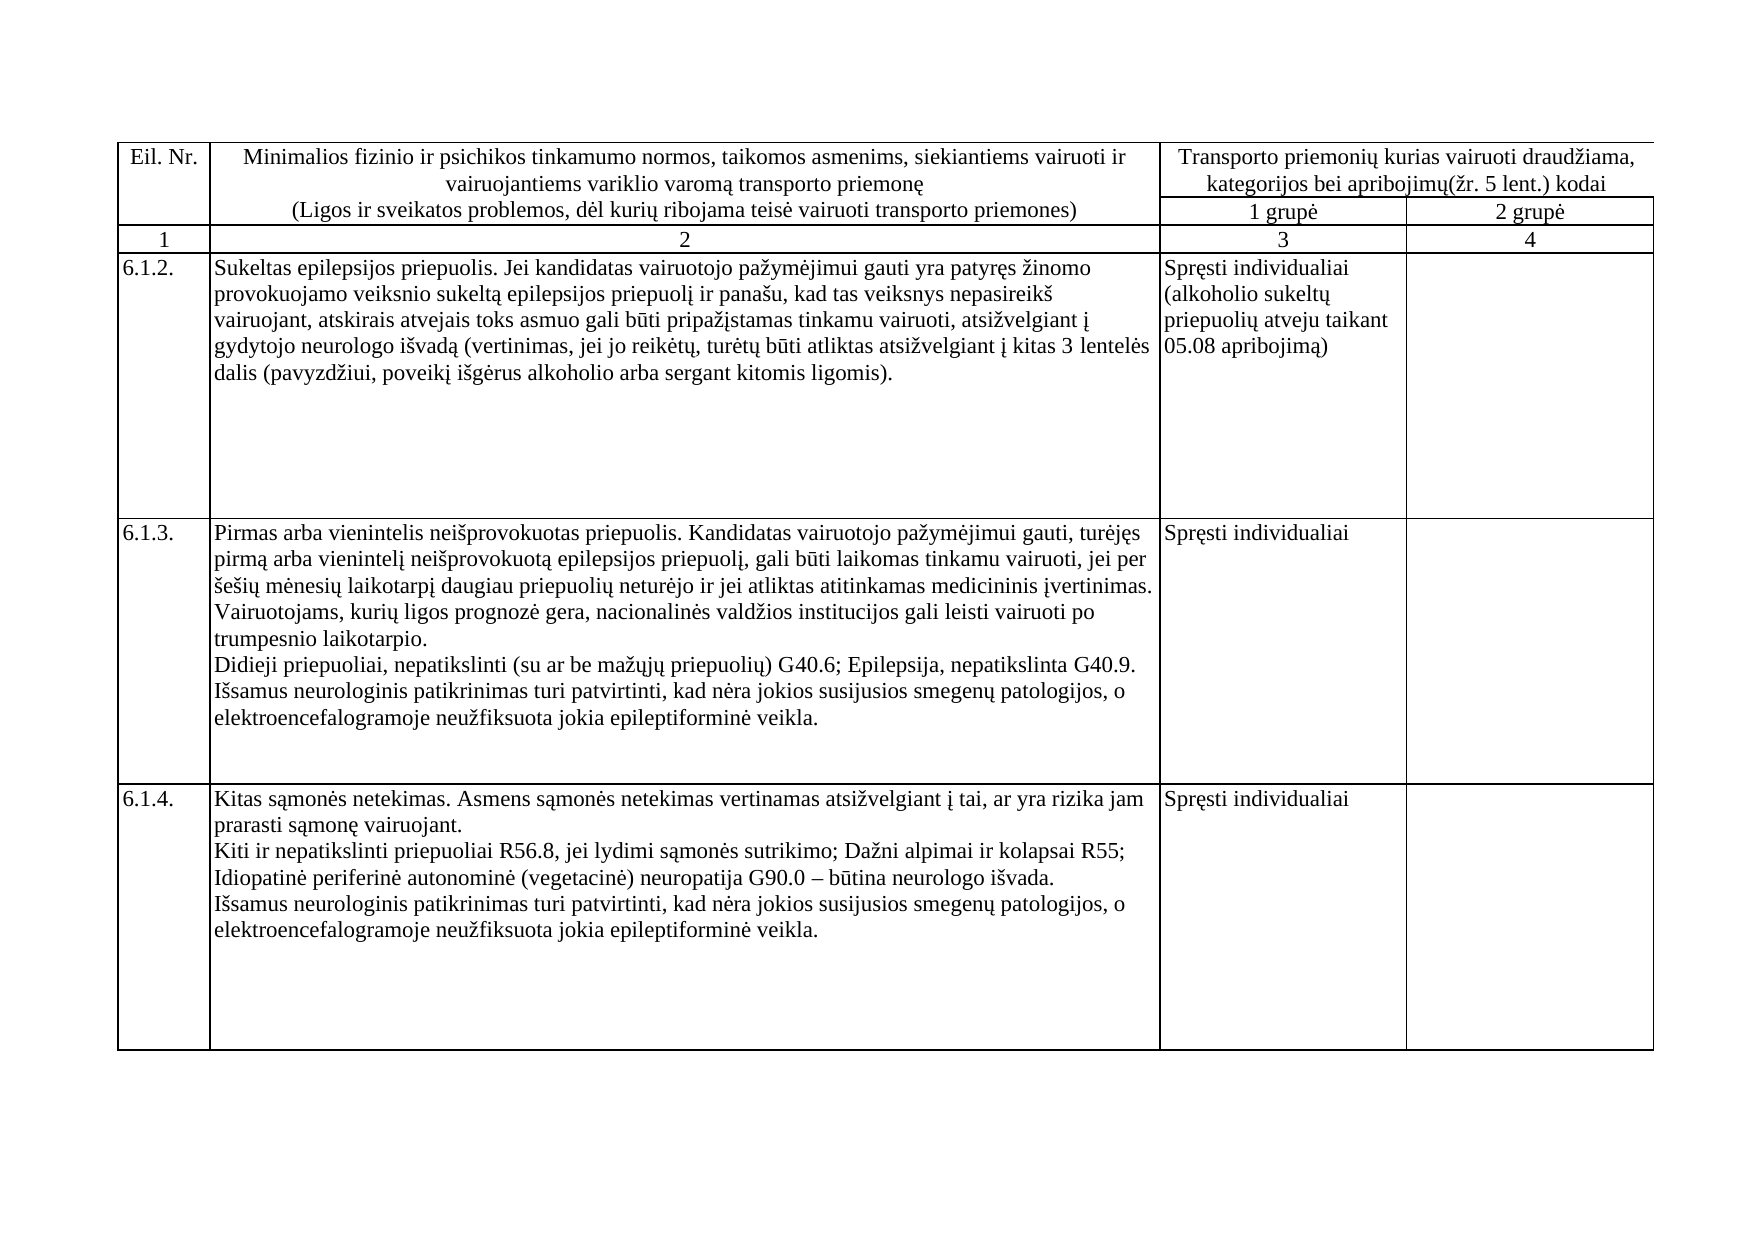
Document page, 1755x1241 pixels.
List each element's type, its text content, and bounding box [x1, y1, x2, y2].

table_cell [1407, 785, 1653, 1049]
table_cell Spręsti individualiai [1161, 785, 1406, 1049]
table_cell 1 grupė [1161, 198, 1406, 224]
table_cell Kitas sąmonės netekimas. Asmens sąmonės netekimas vertinamas atsižvelgiant į tai, ar yra rizika jam prarasti sąmonę vairuojant. Kiti ir nepatikslinti priepuoliai R56.8, jei lydimi sąmonės sutrikimo; Dažni alpimai ir kolapsai R55; Idiopatinė periferinė autonominė (vegetacinė) neuropatija G90.0 – būtina neurologo išvada. Išsamus neurologinis patikrinimas turi patvirtinti, kad nėra jokios susijusios smegenų patologijos, o elektroencefalogramoje neužfiksuota jokia epileptiforminė veikla. [211, 785, 1159, 1049]
table_header Eil. Nr. [119, 143, 209, 224]
table_cell 6.1.3. [119, 519, 209, 783]
table_cell [1407, 519, 1653, 783]
table_cell Sukeltas epilepsijos priepuolis. Jei kandidatas vairuotojo pažymėjimui gauti yra patyręs žinomo provokuojamo veiksnio sukeltą epilepsijos priepuolį ir panašu, kad tas veiksnys nepasireikš vairuojant, atskirais atvejais toks asmuo gali būti pripažįstamas tinkamu vairuoti, atsižvelgiant į gydytojo neurologo išvadą (vertinimas, jei jo reikėtų, turėtų būti atliktas atsižvelgiant į kitas 3 lentelės dalis (pavyzdžiui, poveikį išgėrus alkoholio arba sergant kitomis ligomis). [211, 254, 1159, 518]
table_cell 2 [211, 226, 1159, 252]
table_cell 4 [1407, 226, 1653, 252]
table_cell 3 [1161, 226, 1406, 252]
table_header Transporto priemonių kurias vairuoti draudžiama, kategorijos bei apribojimų(žr. 5 lent.) kodai [1161, 143, 1653, 196]
table_cell Spręsti individualiai [1161, 519, 1406, 783]
table_cell 2 grupė [1407, 198, 1653, 224]
table_cell 1 [119, 226, 209, 252]
table_header Minimalios fizinio ir psichikos tinkamumo normos, taikomos asmenims, siekiantiems vairuoti ir vairuojantiems variklio varomą transporto priemonę (Ligos ir sveikatos problemos, dėl kurių ribojama teisė vairuoti transporto priemones) [211, 143, 1159, 224]
table_cell 6.1.2. [119, 254, 209, 518]
table_cell Spręsti individualiai (alkoholio sukeltų priepuolių atveju taikant 05.08 apribojimą) [1161, 254, 1406, 518]
table_cell Pirmas arba vienintelis neišprovokuotas priepuolis. Kandidatas vairuotojo pažymėjimui gauti, turėjęs pirmą arba vienintelį neišprovokuotą epilepsijos priepuolį, gali būti laikomas tinkamu vairuoti, jei per šešių mėnesių laikotarpį daugiau priepuolių neturėjo ir jei atliktas atitinkamas medicininis įvertinimas. Vairuotojams, kurių ligos prognozė gera, nacionalinės valdžios institucijos gali leisti vairuoti po trumpesnio laikotarpio. Didieji priepuoliai, nepatikslinti (su ar be mažųjų priepuolių) G40.6; Epilepsija, nepatikslinta g40.9. Išsamus neurologinis patikrinimas turi patvirtinti, kad nėra jokios susijusios smegenų patologijos, o elektroencefalogramoje neužfiksuota jokia epileptiforminė veikla. [211, 519, 1159, 783]
table_cell [1407, 254, 1653, 518]
table_cell 6.1.4. [119, 785, 209, 1049]
